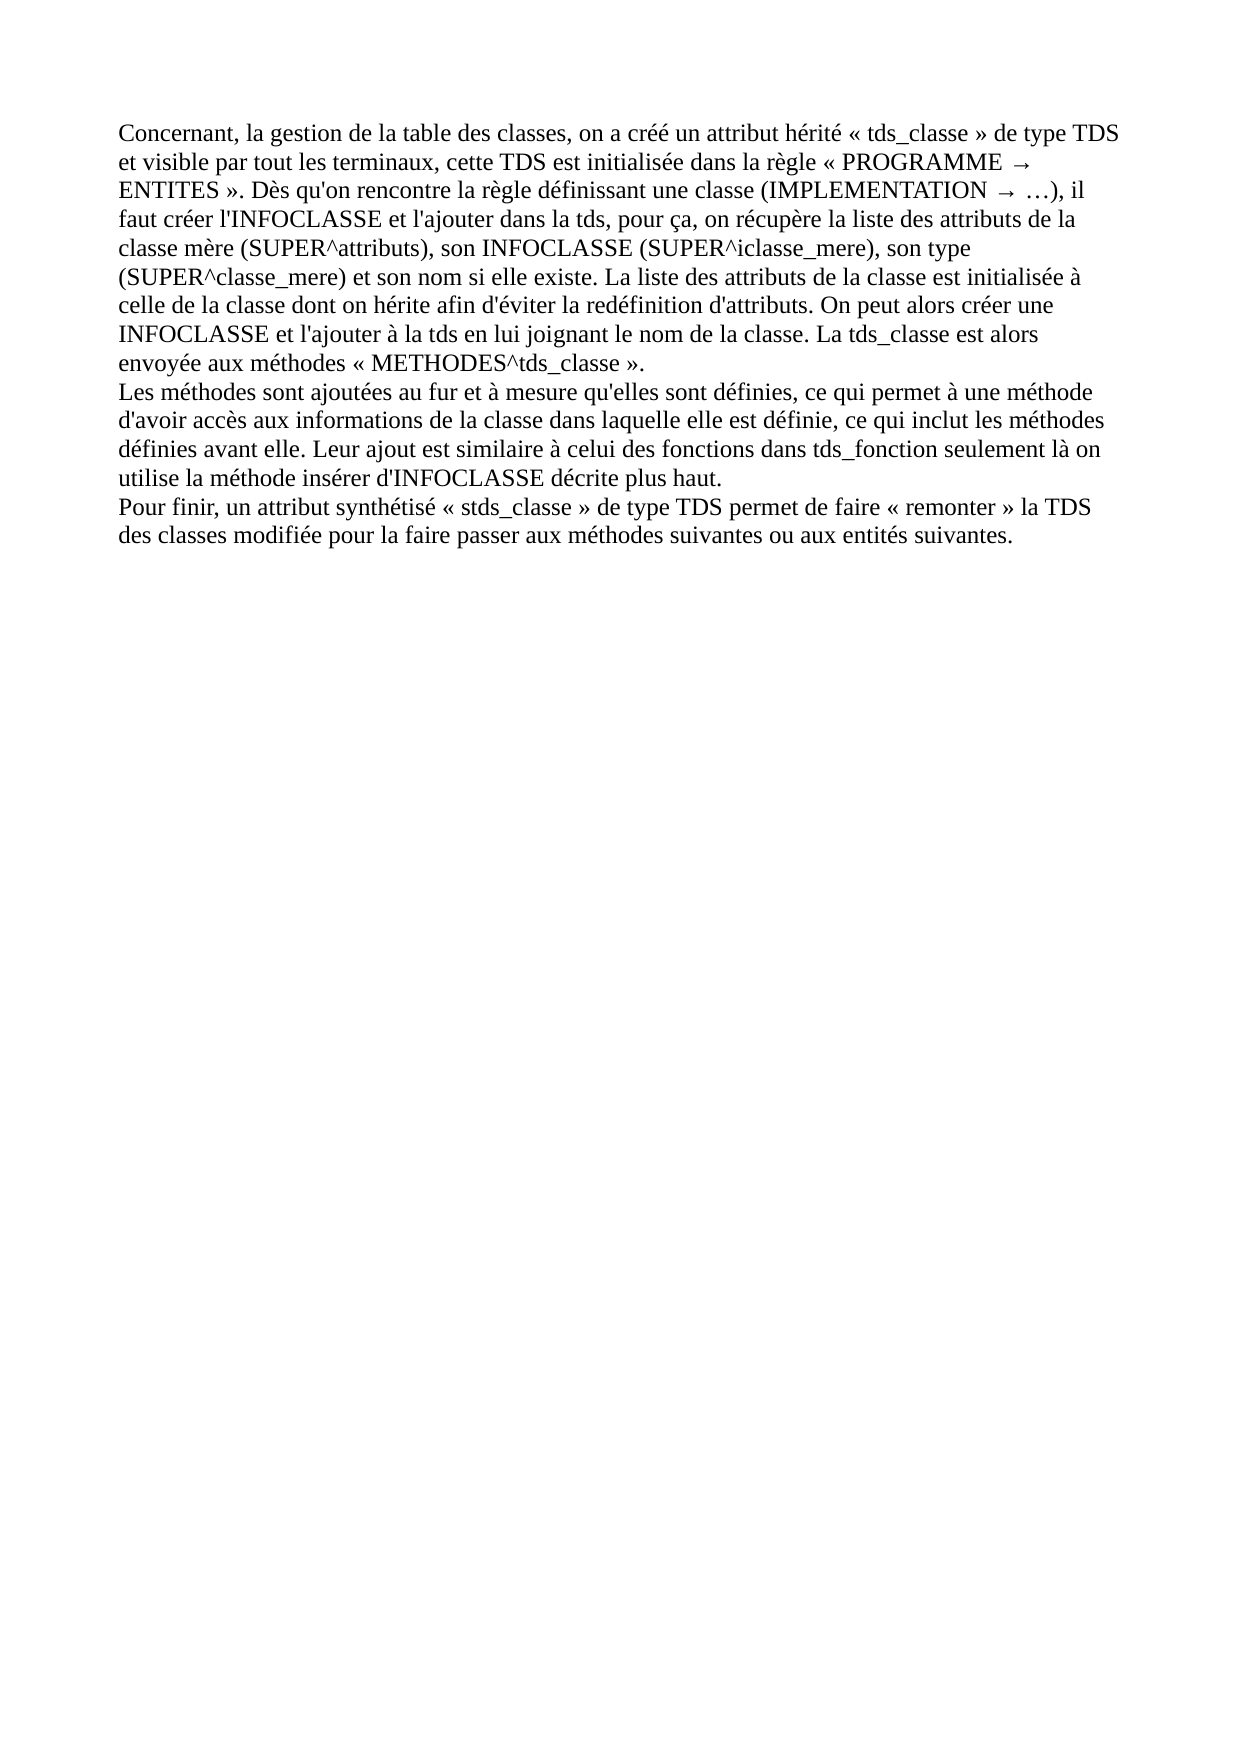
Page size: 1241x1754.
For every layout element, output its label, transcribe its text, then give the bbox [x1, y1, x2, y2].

text Pour finir, un attribut synthétisé « stds_classe » de type TDS permet de faire « remonter » la TDS des classes modifiée pour la faire passer aux méthodes suivantes ou aux entités suivantes. [118, 492, 1122, 549]
text Les méthodes sont ajoutées au fur et à mesure qu'elles sont définies, ce qui permet à une méthode d'avoir accès aux informations de la classe dans laquelle elle est définie, ce qui inclut les méthodes définies avant elle. Leur ajout est similaire à celui des fonctions dans tds_fonction seulement là on utilise la méthode insérer d'INFOCLASSE décrite plus haut. [118, 377, 1122, 492]
text Concernant, la gestion de la table des classes, on a créé un attribut hérité « tds_classe » de type TDS et visible par tout les terminaux, cette TDS est initialisée dans la règle « PROGRAMME → ENTITES ». Dès qu'on rencontre la règle définissant une classe (IMPLEMENTATION → …), il faut créer l'INFOCLASSE et l'ajouter dans la tds, pour ça, on récupère la liste des attributs de la classe mère (SUPER^attributs), son INFOCLASSE (SUPER^iclasse_mere), son type (SUPER^classe_mere) et son nom si elle existe. La liste des attributs de la classe est initialisée à celle de la classe dont on hérite afin d'éviter la redéfinition d'attributs. On peut alors créer une INFOCLASSE et l'ajouter à la tds en lui joignant le nom de la classe. La tds_classe est alors envoyée aux méthodes « METHODES^tds_classe ». [118, 118, 1122, 377]
